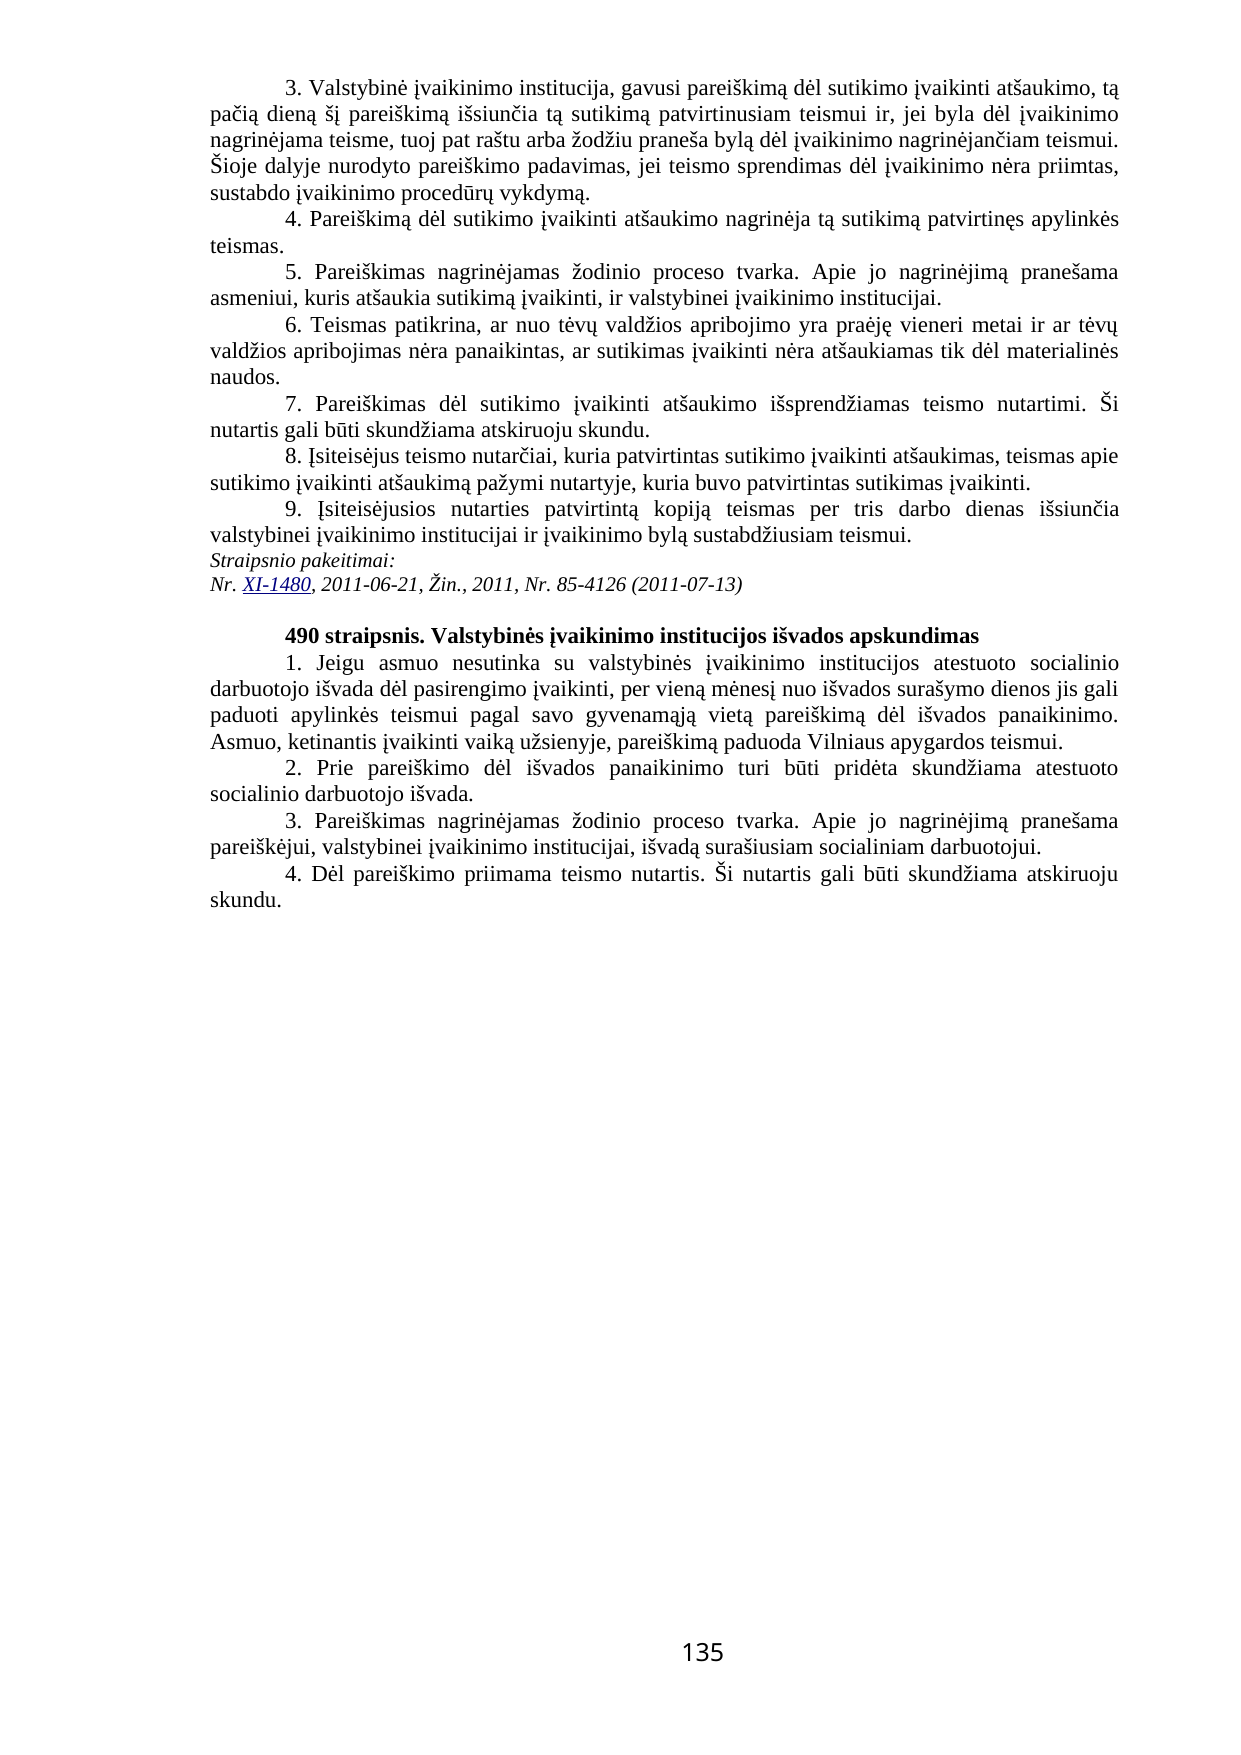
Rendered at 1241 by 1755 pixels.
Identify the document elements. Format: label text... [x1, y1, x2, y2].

text Nr. XI-1480, 2011-06-21, Žin., 2011, Nr. 85-4126 (2011-07-13) [210, 572, 1120, 596]
text 8. Įsiteisėjus teismo nutarčiai, kuria patvirtintas sutikimo įvaikinti atšaukimas, teismas apie sutikimo įvaikinti atšaukimą pažymi nutartyje, kuria buvo patvirtintas sutikimas įvaikinti. [210, 442, 1120, 495]
text 4. Pareiškimą dėl sutikimo įvaikinti atšaukimo nagrinėja tą sutikimą patvirtinęs apylinkės teismas. [210, 205, 1120, 258]
text 490 straipsnis. Valstybinės įvaikinimo institucijos išvados apskundimas [210, 622, 1120, 649]
text 2. Prie pareiškimo dėl išvados panaikinimo turi būti pridėta skundžiama atestuoto socialinio darbuotojo išvada. [210, 754, 1120, 807]
text 5. Pareiškimas nagrinėjamas žodinio proceso tvarka. Apie jo nagrinėjimą pranešama asmeniui, kuris atšaukia sutikimą įvaikinti, ir valstybinei įvaikinimo institucijai. [210, 258, 1120, 311]
text 7. Pareiškimas dėl sutikimo įvaikinti atšaukimo išsprendžiamas teismo nutartimi. Ši nutartis gali būti skundžiama atskiruoju skundu. [210, 390, 1120, 442]
text Straipsnio pakeitimai: [210, 548, 1120, 572]
text 3. Valstybinė įvaikinimo institucija, gavusi pareiškimą dėl sutikimo įvaikinti atšaukimo, tą pačią dieną šį pareiškimą išsiunčia tą sutikimą patvirtinusiam teismui ir, jei byla dėl įvaikinimo nagrinėjama teisme, tuoj pat raštu arba žodžiu praneša bylą dėl įvaikinimo nagrinėjančiam teismui. Šioje dalyje nurodyto pareiškimo padavimas, jei teismo sprendimas dėl įvaikinimo nėra priimtas, sustabdo įvaikinimo procedūrų vykdymą. [210, 73, 1120, 205]
text 1. Jeigu asmuo nesutinka su valstybinės įvaikinimo institucijos atestuoto socialinio darbuotojo išvada dėl pasirengimo įvaikinti, per vieną mėnesį nuo išvados surašymo dienos jis gali paduoti apylinkės teismui pagal savo gyvenamąją vietą pareiškimą dėl išvados panaikinimo. Asmuo, ketinantis įvaikinti vaiką užsienyje, pareiškimą paduoda Vilniaus apygardos teismui. [210, 649, 1120, 754]
text 3. Pareiškimas nagrinėjamas žodinio proceso tvarka. Apie jo nagrinėjimą pranešama pareiškėjui, valstybinei įvaikinimo institucijai, išvadą surašiusiam socialiniam darbuotojui. [210, 807, 1120, 859]
text 9. Įsiteisėjusios nutarties patvirtintą kopiją teismas per tris darbo dienas išsiunčia valstybinei įvaikinimo institucijai ir įvaikinimo bylą sustabdžiusiam teismui. [210, 495, 1120, 548]
text 4. Dėl pareiškimo priimama teismo nutartis. Ši nutartis gali būti skundžiama atskiruoju skundu. [210, 859, 1120, 912]
text 6. Teismas patikrina, ar nuo tėvų valdžios apribojimo yra praėję vieneri metai ir ar tėvų valdžios apribojimas nėra panaikintas, ar sutikimas įvaikinti nėra atšaukiamas tik dėl materialinės naudos. [210, 311, 1120, 390]
